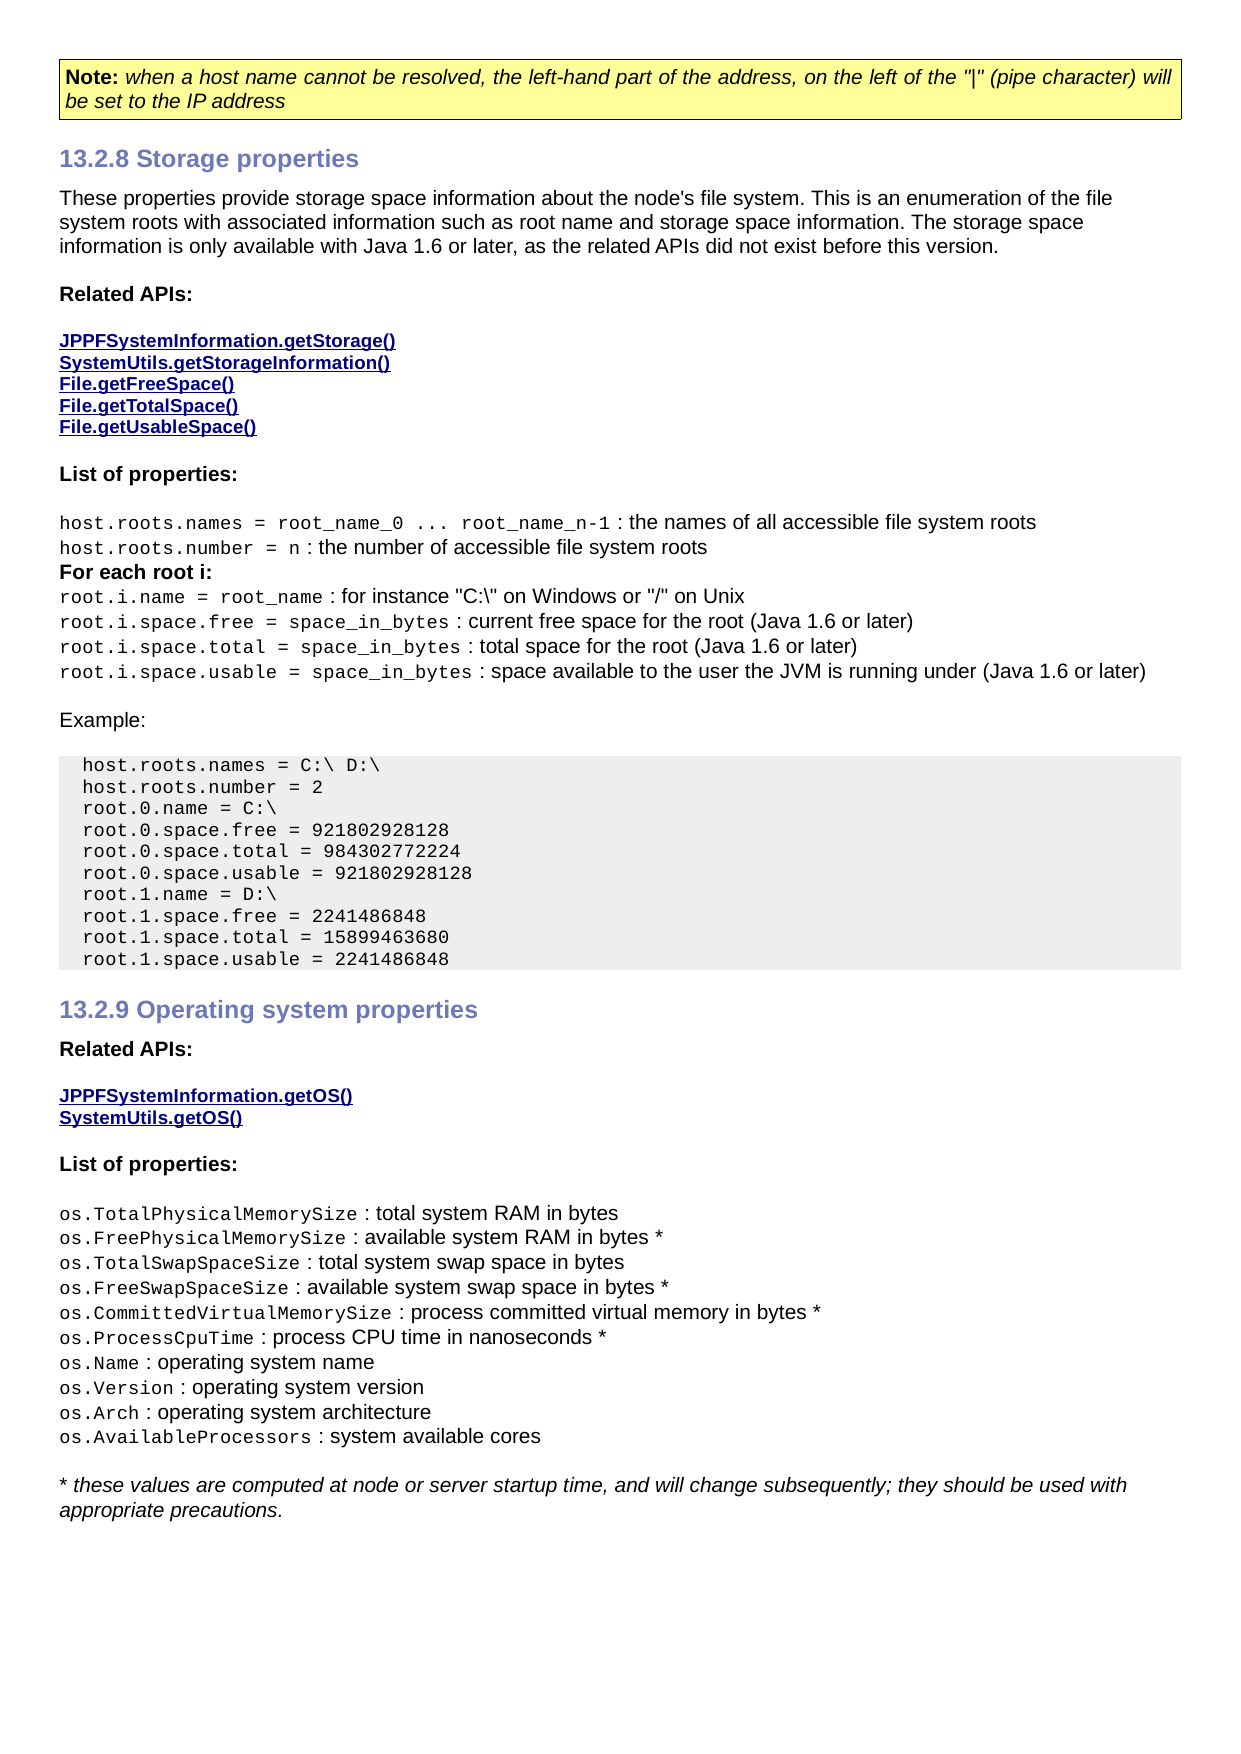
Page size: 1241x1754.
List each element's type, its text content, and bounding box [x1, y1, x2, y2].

text root.i.space.usable = space_in_bytes : space available to the user the JVM is running under (Java 1.6 or later) [59, 659, 1181, 684]
text root.0.space.usable = 921802928128 [59, 863, 1181, 884]
text Related APIs: [59, 282, 1181, 306]
text root.1.space.usable = 2241486848 [59, 949, 1181, 970]
text root.1.space.free = 2241486848 [59, 906, 1181, 927]
text os.Name : operating system name [59, 1350, 1181, 1375]
text SystemUtils.getStorageInformation() [59, 352, 1181, 373]
text For each root i: [59, 560, 1181, 584]
text host.roots.number = n : the number of accessible file system roots [59, 535, 1181, 560]
text os.FreeSwapSpaceSize : available system swap space in bytes * [59, 1275, 1181, 1300]
text File.getUsableSpace() [59, 416, 1181, 438]
text Example: [59, 708, 1181, 732]
text * these values are computed at node or server startup time, and will change subsequently; they should be used with appropriate precautions. [59, 1473, 1181, 1522]
text Note: when a host name cannot be resolved, the left-hand part of the address, on the left of the "|" (pipe character) will be set to the IP address [60, 60, 1181, 119]
text os.CommittedVirtualMemorySize : process committed virtual memory in bytes * [59, 1300, 1181, 1325]
text File.getFreeSpace() [59, 373, 1181, 395]
text root.i.name = root_name : for instance "C:\" on Windows or "/" on Unix [59, 584, 1181, 609]
text File.getTotalSpace() [59, 395, 1181, 416]
text os.FreePhysicalMemorySize : available system RAM in bytes * [59, 1225, 1181, 1250]
text root.1.space.total = 15899463680 [59, 927, 1181, 949]
subtitle Operating system properties [59, 995, 1181, 1024]
text SystemUtils.getOS() [59, 1107, 1181, 1128]
text os.AvailableProcessors : system available cores [59, 1424, 1181, 1449]
text root.0.name = C:\ [59, 799, 1181, 820]
text root.i.space.free = space_in_bytes : current free space for the root (Java 1.6 or later) [59, 609, 1181, 634]
text os.Version : operating system version [59, 1375, 1181, 1399]
text os.ProcessCpuTime : process CPU time in nanoseconds * [59, 1325, 1181, 1350]
text root.1.name = D:\ [59, 884, 1181, 906]
text root.0.space.free = 921802928128 [59, 820, 1181, 842]
text os.TotalPhysicalMemorySize : total system RAM in bytes [59, 1200, 1181, 1225]
text These properties provide storage space information about the node's file system. This is an enumeration of the file system roots with associated information such as root name and storage space information. The storage space information is only available with Java 1.6 or later, as the related APIs did not exist before this version. [59, 186, 1181, 258]
text List of properties: [59, 1152, 1181, 1176]
text host.roots.number = 2 [59, 777, 1181, 799]
text host.roots.names = root_name_0 ... root_name_n-1 : the names of all accessible file system roots [59, 510, 1181, 535]
text root.0.space.total = 984302772224 [59, 842, 1181, 863]
text List of properties: [59, 462, 1181, 486]
subtitle Storage properties [59, 144, 1181, 173]
text Related APIs: [59, 1037, 1181, 1061]
text JPPFSystemInformation.getOS() [59, 1085, 1181, 1107]
text host.roots.names = C:\ D:\ [59, 756, 1181, 777]
text JPPFSystemInformation.getStorage() [59, 330, 1181, 352]
text root.i.space.total = space_in_bytes : total space for the root (Java 1.6 or later) [59, 634, 1181, 659]
text os.TotalSwapSpaceSize : total system swap space in bytes [59, 1250, 1181, 1275]
text os.Arch : operating system architecture [59, 1399, 1181, 1424]
